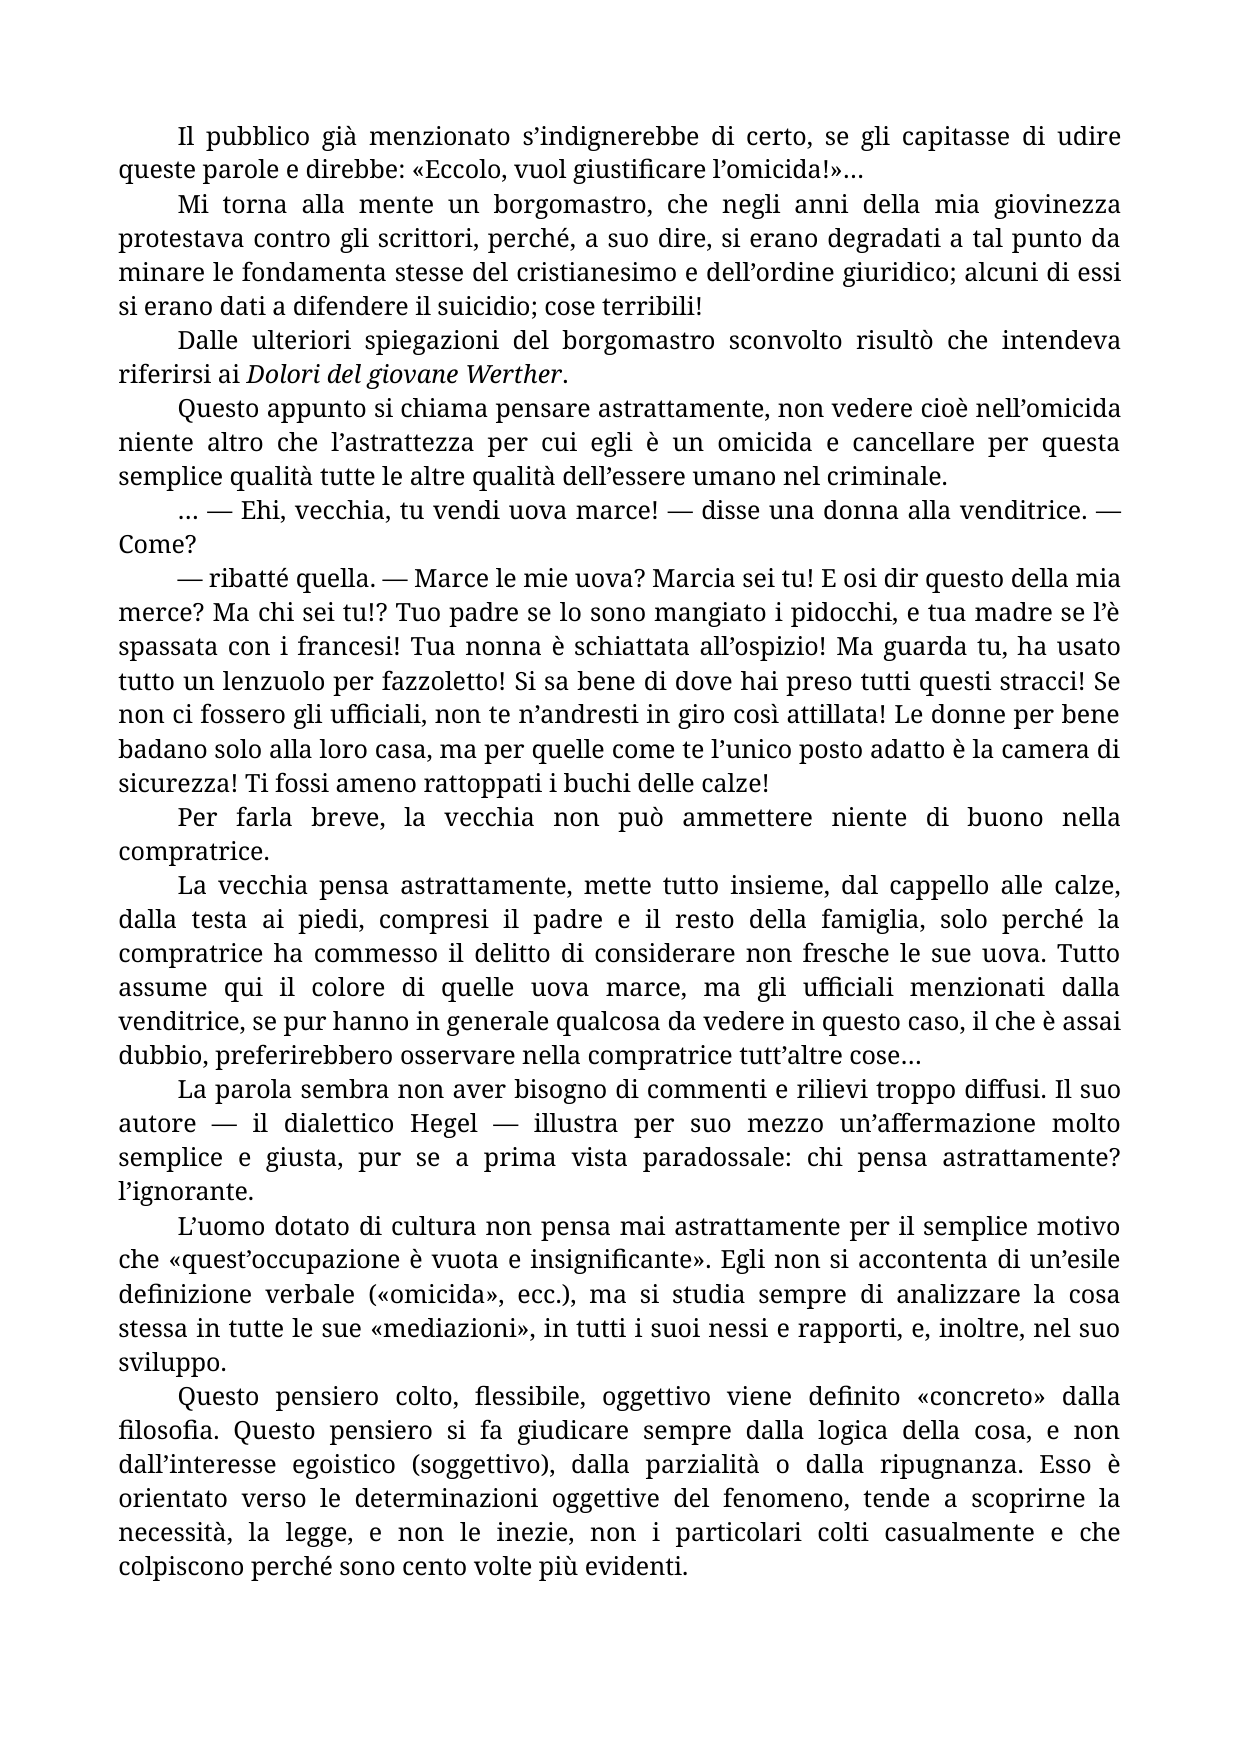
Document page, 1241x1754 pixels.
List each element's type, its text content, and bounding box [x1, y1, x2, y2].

text Dalle ulteriori spiegazioni del borgomastro sconvolto risultò che intendeva riferirsi ai Dolori del giovane Werther. [118, 322, 1122, 391]
text — ribatté quella. — Marce le mie uova? Marcia sei tu! E osi dir questo della mia merce? Ma chi sei tu!? Tuo padre se lo sono mangiato i pidocchi, e tua madre se l’è spassata con i francesi! Tua nonna è schiattata all’ospizio! Ma guarda tu, ha usato tutto un lenzuolo per fazzoletto! Si sa bene di dove hai preso tutti questi stracci! Se non ci fossero gli ufficiali, non te n’andresti in giro così attillata! Le donne per bene badano solo alla loro casa, ma per quelle come te l’unico posto adatto è la camera di sicurezza! Ti fossi ameno rattoppati i buchi delle calze! [118, 561, 1122, 799]
text … — Ehi, vecchia, tu vendi uova marce! — disse una donna alla venditrice. — Come? [118, 493, 1122, 561]
text Per farla breve, la vecchia non può ammettere niente di buono nella compratrice. [118, 799, 1122, 867]
text L’uomo dotato di cultura non pensa mai astrattamente per il semplice motivo che «quest’occupazione è vuota e insignificante». Egli non si accontenta di un’esile definizione verbale («omicida», ecc.), ma si studia sempre di analizzare la cosa stessa in tutte le sue «mediazioni», in tutti i suoi nessi e rapporti, e, inoltre, nel suo sviluppo. [118, 1208, 1122, 1378]
text Mi torna alla mente un borgomastro, che negli anni della mia giovinezza protestava contro gli scrittori, perché, a suo dire, si erano degradati a tal punto da minare le fondamenta stesse del cristianesimo e dell’ordine giuridico; alcuni di essi si erano dati a difendere il suicidio; cose terribili! [118, 186, 1122, 322]
text Questo appunto si chiama pensare astrattamente, non vedere cioè nell’omicida niente altro che l’astrattezza per cui egli è un omicida e cancellare per questa semplice qualità tutte le altre qualità dell’essere umano nel criminale. [118, 391, 1122, 493]
text Il pubblico già menzionato s’indignerebbe di certo, se gli capitasse di udire queste parole e direbbe: «Eccolo, vuol giustificare l’omicida!»… [118, 118, 1122, 186]
text Questo pensiero colto, flessibile, oggettivo viene definito «concreto» dalla filosofia. Questo pensiero si fa giudicare sempre dalla logica della cosa, e non dall’interesse egoistico (soggettivo), dalla parzialità o dalla ripugnanza. Esso è orientato verso le determinazioni oggettive del fenomeno, tende a scoprirne la necessità, la legge, e non le inezie, non i particolari colti casualmente e che colpiscono perché sono cento volte più evidenti. [118, 1378, 1122, 1583]
text La vecchia pensa astrattamente, mette tutto insieme, dal cappello alle calze, dalla testa ai piedi, compresi il padre e il resto della famiglia, solo perché la compratrice ha commesso il delitto di considerare non fresche le sue uova. Tutto assume qui il colore di quelle uova marce, ma gli ufficiali menzionati dalla venditrice, se pur hanno in generale qualcosa da vedere in questo caso, il che è assai dubbio, preferirebbero osservare nella compratrice tutt’altre cose… [118, 867, 1122, 1072]
text La parola sembra non aver bisogno di commenti e rilievi troppo diffusi. Il suo autore — il dialettico Hegel — illustra per suo mezzo un’affermazione molto semplice e giusta, pur se a prima vista paradossale: chi pensa astrattamente? l’ignorante. [118, 1072, 1122, 1208]
